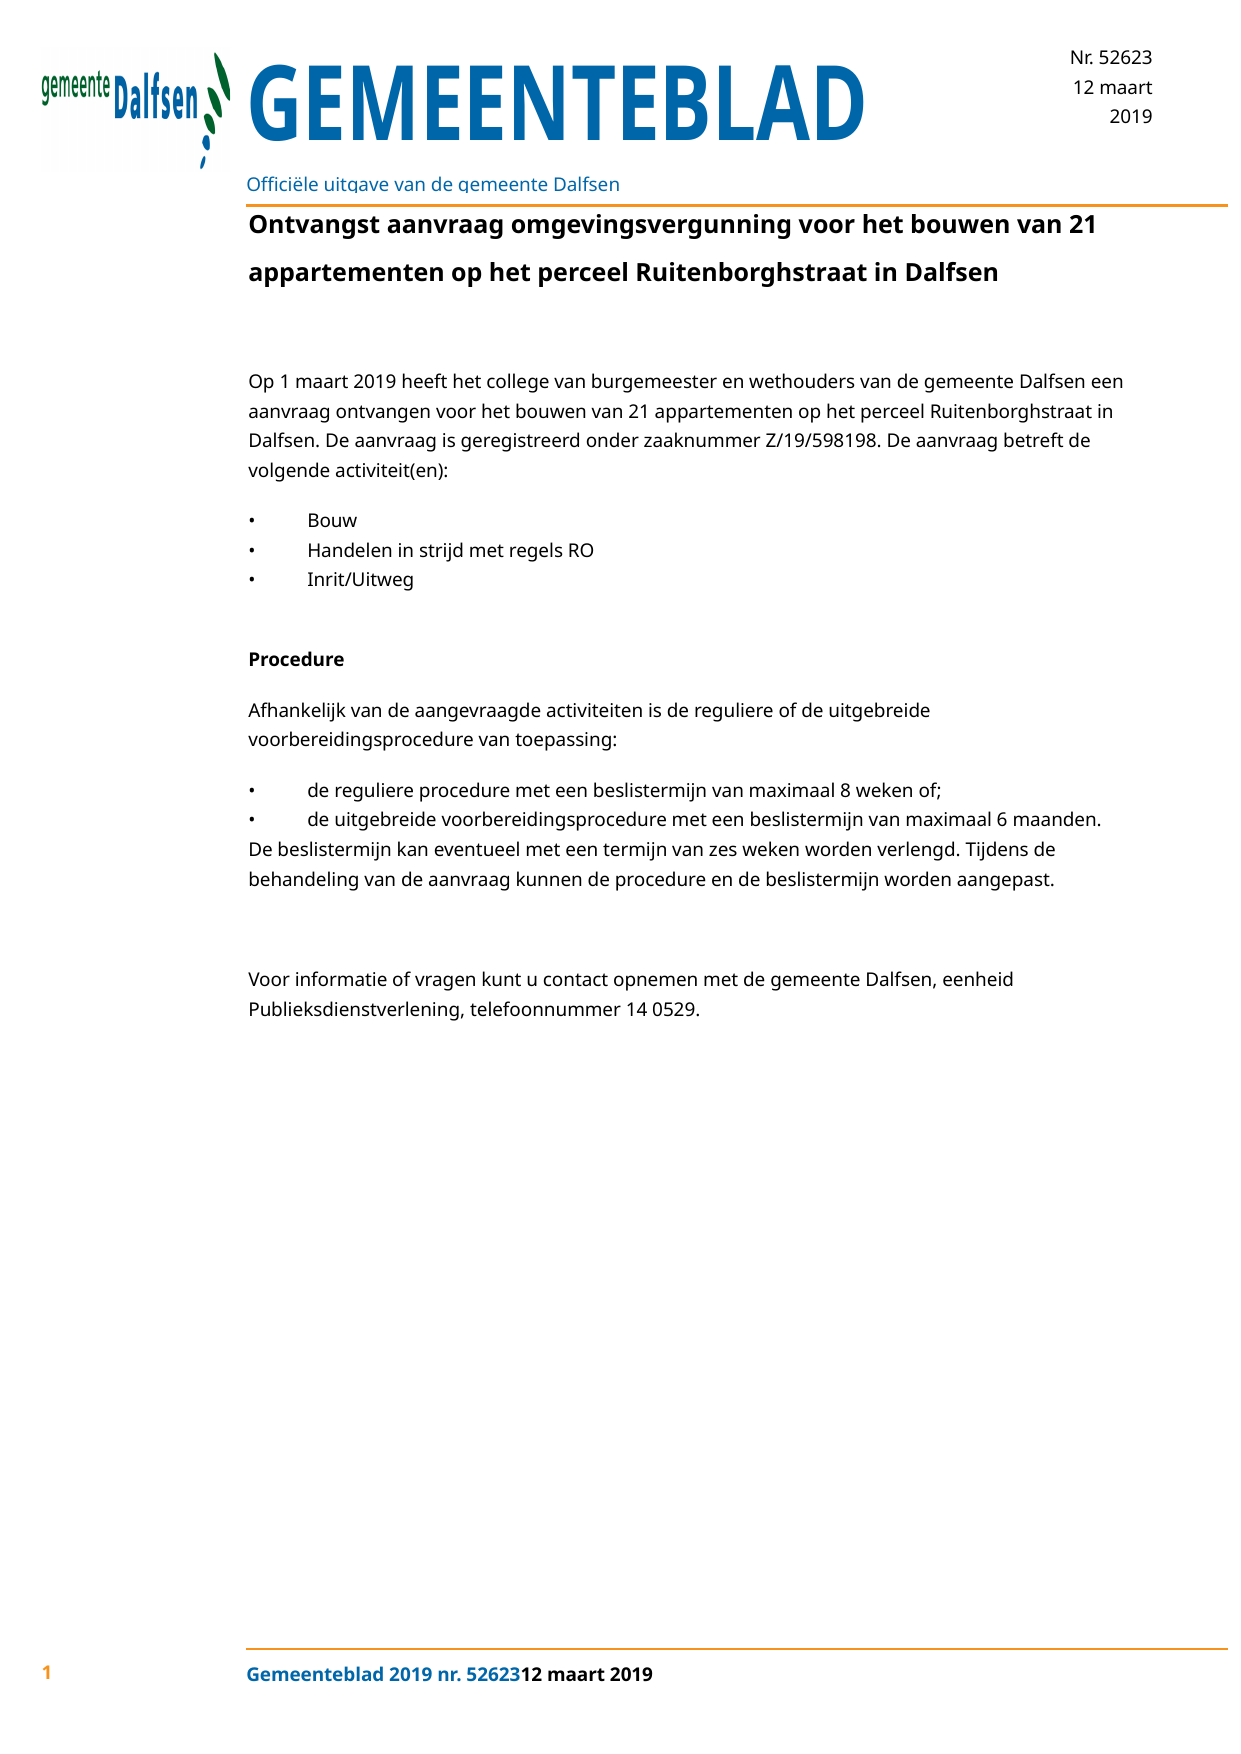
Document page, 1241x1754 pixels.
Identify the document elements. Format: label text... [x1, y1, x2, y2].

picture [41, 47, 231, 172]
list de uitgebreide voorbereidingsprocedure met een beslistermijn van maximaal 6 maanden. [248, 807, 1152, 832]
text De beslistermijn kan eventueel met een termijn van zes weken worden verlengd. Tijdens de behandeling van de aanvraag kunnen de procedure en de beslistermijn worden aangepast. [248, 836, 1152, 892]
list Handelen in strijd met regels RO [248, 537, 1152, 563]
text Ontvangst aanvraag omgevingsvergunning voor het bouwen van 21 appartementen op het perceel Ruitenborghstraat in Dalfsen [248, 207, 1152, 288]
text Afhankelijk van de aangevraagde activiteiten is de reguliere of de uitgebreide voorbereidingsprocedure van toepassing: [248, 697, 1152, 752]
text Voor informatie of vragen kunt u contact opnemen met de gemeente Dalfsen, eenheid Publieksdienstverlening, telefoonnummer 14 0529. [248, 967, 1152, 1022]
text Op 1 maart 2019 heeft het college van burgemeester en wethouders van de gemeente Dalfsen een aanvraag ontvangen voor het bouwen van 21 appartementen op het perceel Ruitenborghstraat in Dalfsen. De aanvraag is geregistreerd onder zaaknummer Z/19/598198. De aanvraag betreft de volgende activiteit(en): [248, 368, 1152, 483]
text Procedure [248, 647, 1152, 672]
list Bouw [248, 507, 1152, 533]
list Inrit/Uitweg [248, 567, 1152, 592]
list de reguliere procedure met een beslistermijn van maximaal 8 weken of; [248, 777, 1152, 803]
